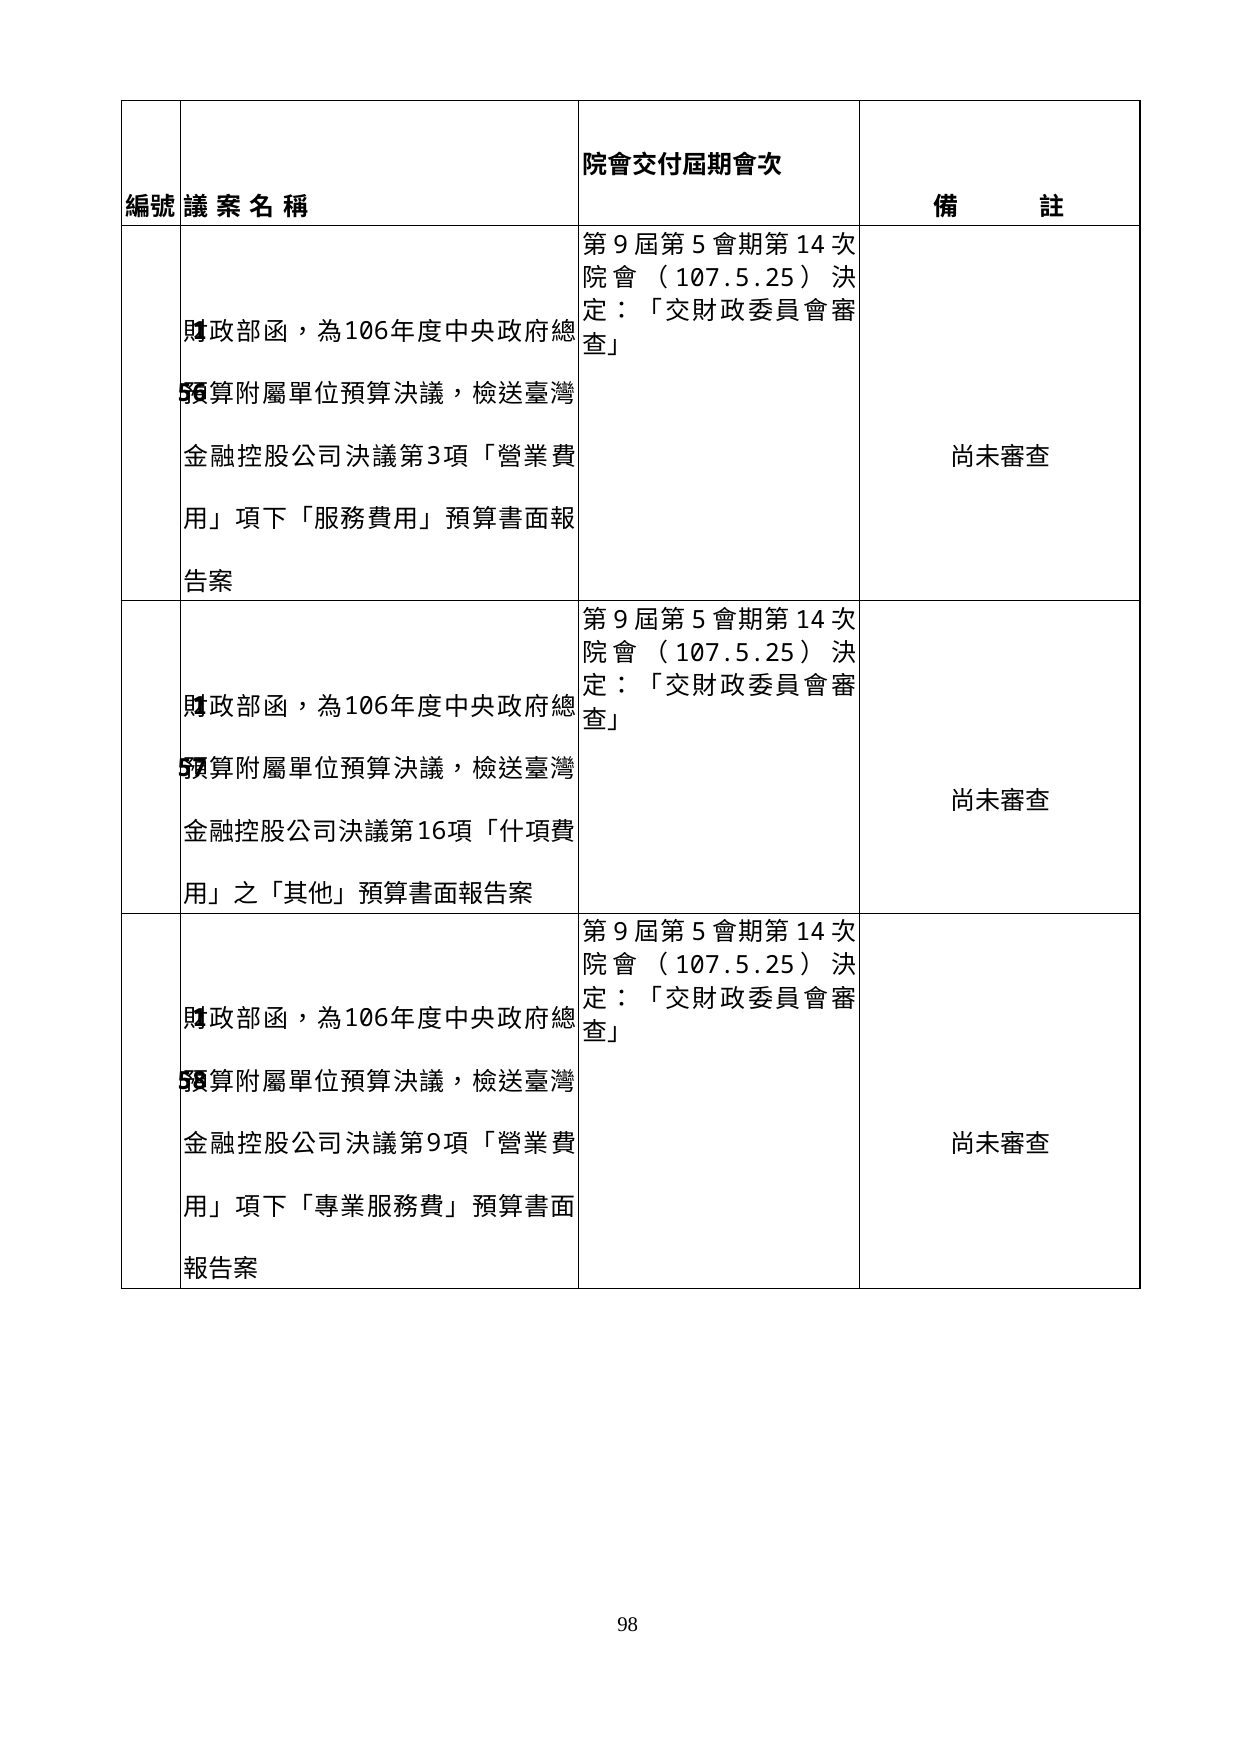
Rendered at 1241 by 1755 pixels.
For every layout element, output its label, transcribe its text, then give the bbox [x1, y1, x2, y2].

table_cell [122, 914, 180, 1288]
table_cell 尚未審查 [860, 914, 1139, 1288]
table_cell [122, 601, 180, 913]
table_header 編號 [122, 101, 180, 225]
table_cell 第9屆第5會期第14次院會（107.5.25）決定：「交財政委員會審查」 [579, 914, 859, 1288]
table_cell 尚未審查 [860, 226, 1139, 600]
table_cell 財政部函，為106年度中央政府總預算附屬單位預算決議，檢送臺灣金融控股公司決議第9項「營業費用」項下「專業服務費」預算書面報告案 [181, 914, 578, 1288]
table_cell 財政部函，為106年度中央政府總預算附屬單位預算決議，檢送臺灣金融控股公司決議第3項「營業費用」項下「服務費用」預算書面報告案 [181, 226, 578, 600]
table_cell 第9屆第5會期第14次院會（107.5.25）決定：「交財政委員會審查」 [579, 601, 859, 913]
table_cell [122, 226, 180, 600]
table_cell 財政部函，為106年度中央政府總預算附屬單位預算決議，檢送臺灣金融控股公司決議第16項「什項費用」之「其他」預算書面報告案 [181, 601, 578, 913]
table_cell 尚未審查 [860, 601, 1139, 913]
table_header 議案名稱 [181, 101, 578, 225]
table_header 備 註 [860, 101, 1139, 225]
table_header 院會交付屆期會次 [579, 101, 859, 225]
table_cell 第9屆第5會期第14次院會（107.5.25）決定：「交財政委員會審查」 [579, 226, 859, 600]
